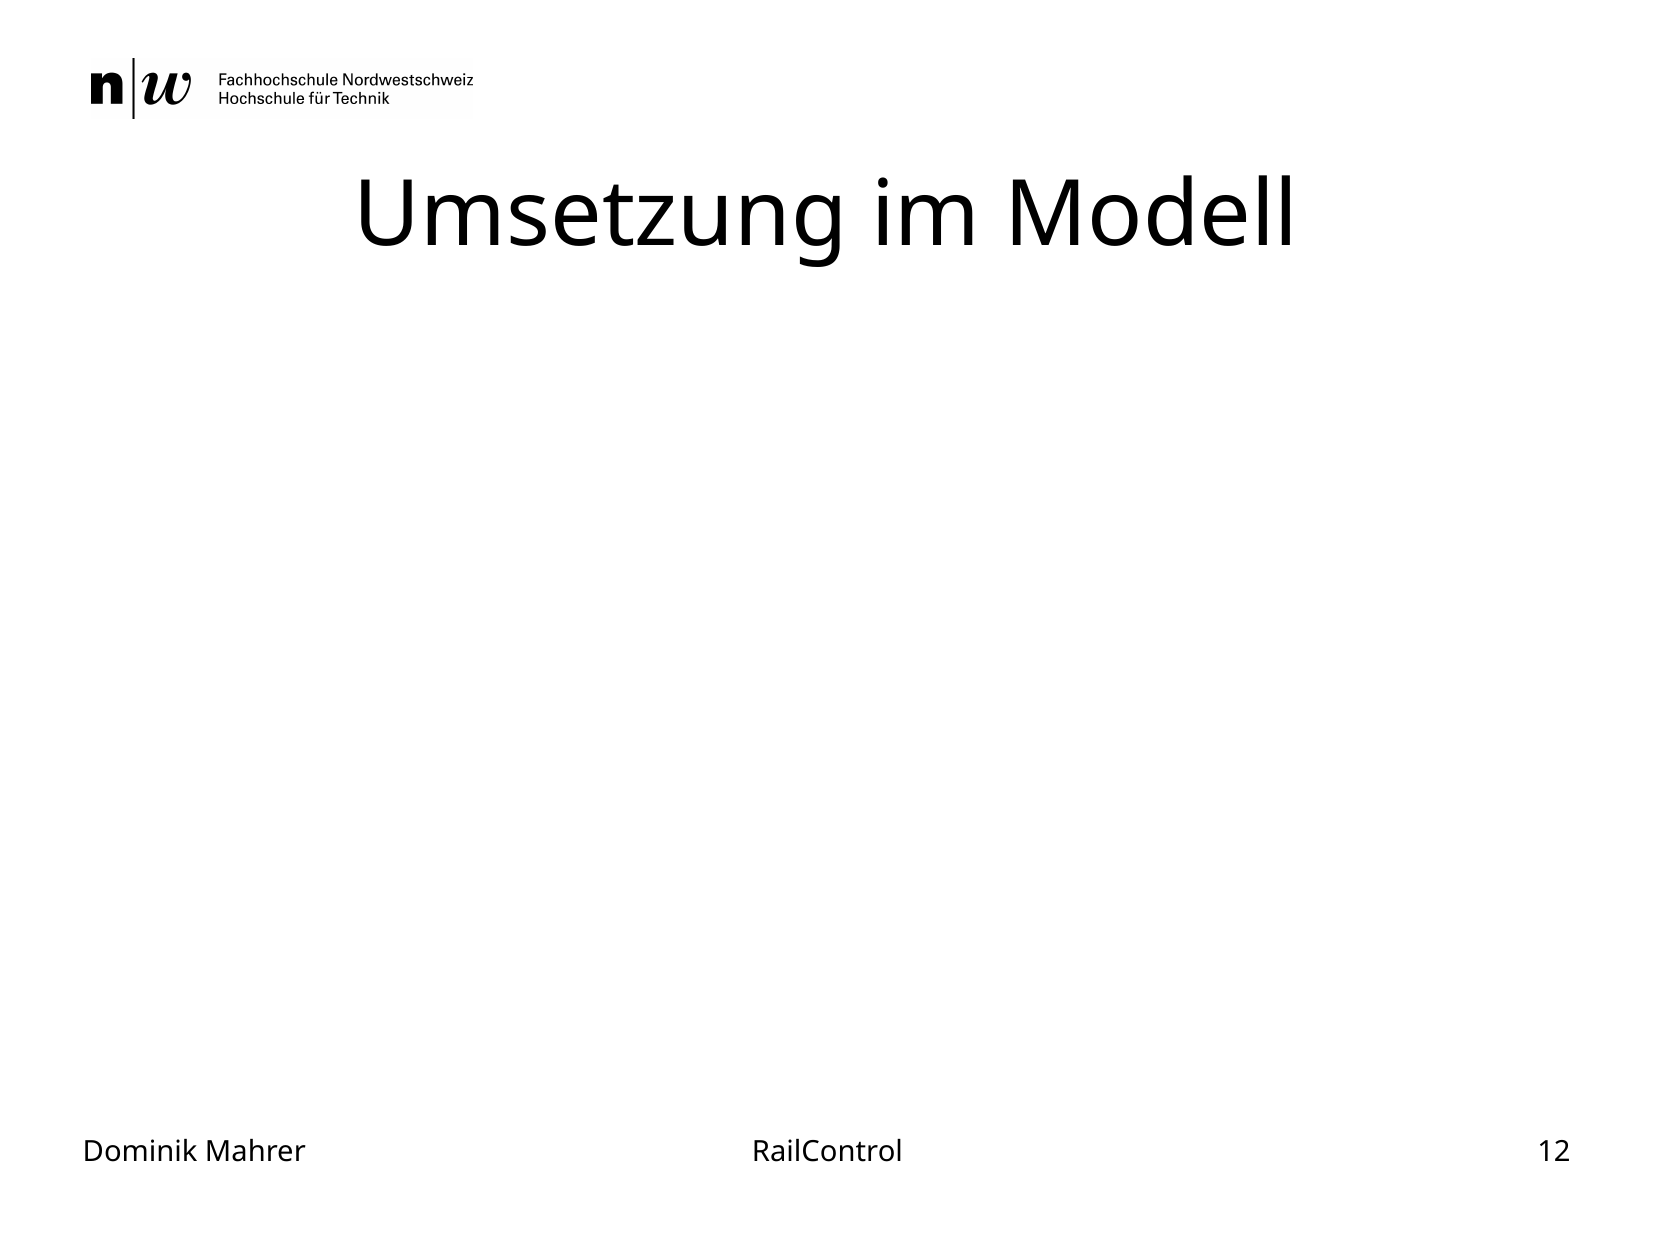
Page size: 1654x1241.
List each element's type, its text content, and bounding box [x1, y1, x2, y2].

picture [91, 58, 473, 119]
title Umsetzung im Modell [82, 153, 1571, 267]
